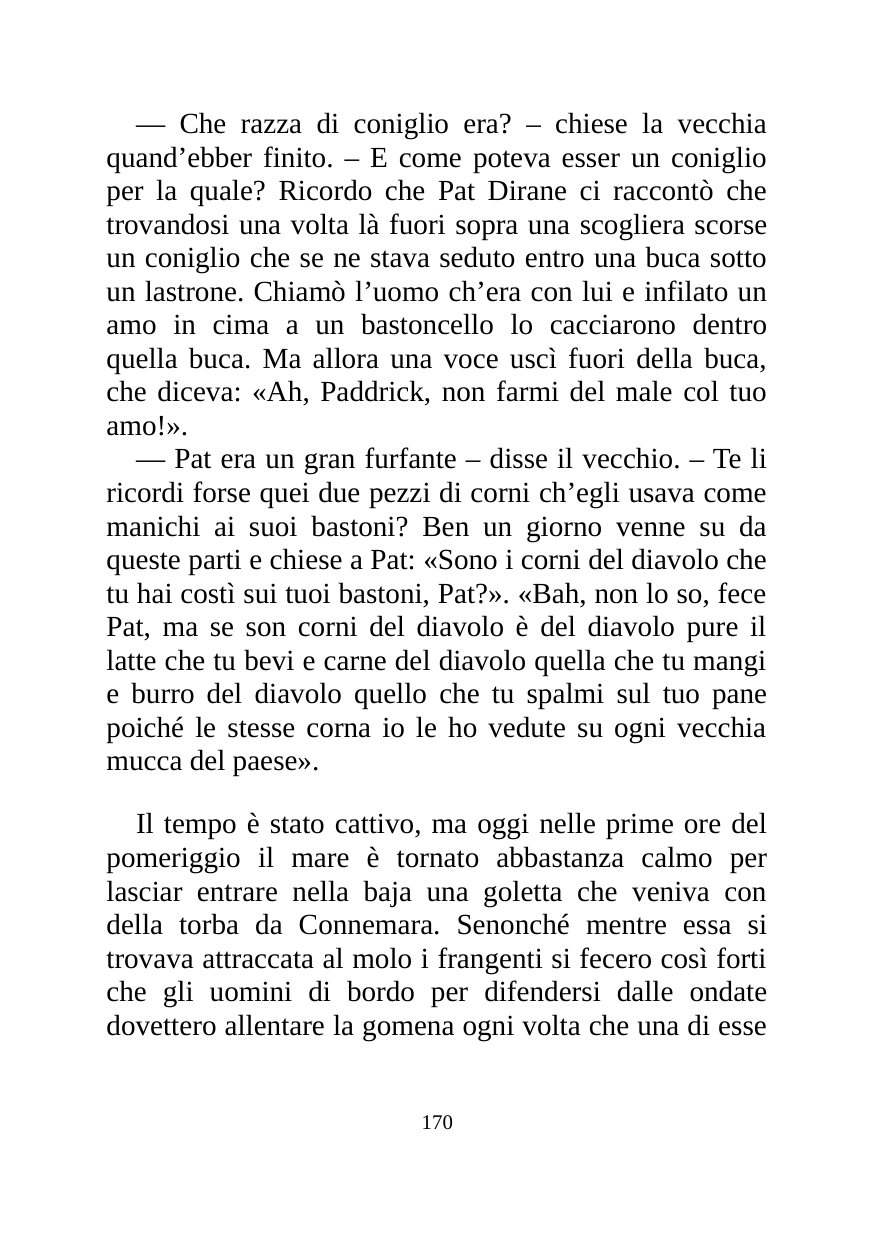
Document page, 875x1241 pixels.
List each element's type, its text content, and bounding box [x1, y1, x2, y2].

text — Che razza di coniglio era? – chiese la vecchia quand’ebber finito. – E come poteva esser un coniglio per la quale? Ricordo che Pat Dirane ci raccontò che trovandosi una volta là fuori sopra una scogliera scorse un coniglio che se ne stava seduto entro una buca sotto un lastrone. Chiamò l’uomo ch’era con lui e infilato un amo in cima a un bastoncello lo cacciarono dentro quella buca. Ma allora una voce uscì fuori della buca, che diceva: «Ah, Paddrick, non farmi del male col tuo amo!». [106, 106, 768, 442]
text Il tempo è stato cattivo, ma oggi nelle prime ore del pomeriggio il mare è tornato abbastanza calmo per lasciar entrare nella baja una goletta che veniva con della torba da Connemara. Senonché mentre essa si trovava attraccata al molo i frangenti si fecero così forti che gli uomini di bordo per difendersi dalle ondate dovettero allentare la gomena ogni volta che una di esse [106, 807, 768, 1041]
text — Pat era un gran furfante – disse il vecchio. – Te li ricordi forse quei due pezzi di corni ch’egli usava come manichi ai suoi bastoni? Ben un giorno venne su da queste parti e chiese a Pat: «Sono i corni del diavolo che tu hai costì sui tuoi bastoni, Pat?». «Bah, non lo so, fece Pat, ma se son corni del diavolo è del diavolo pure il latte che tu bevi e carne del diavolo quella che tu mangi e burro del diavolo quello che tu spalmi sul tuo pane poiché le stesse corna io le ho vedute su ogni vecchia mucca del paese». [106, 442, 768, 777]
